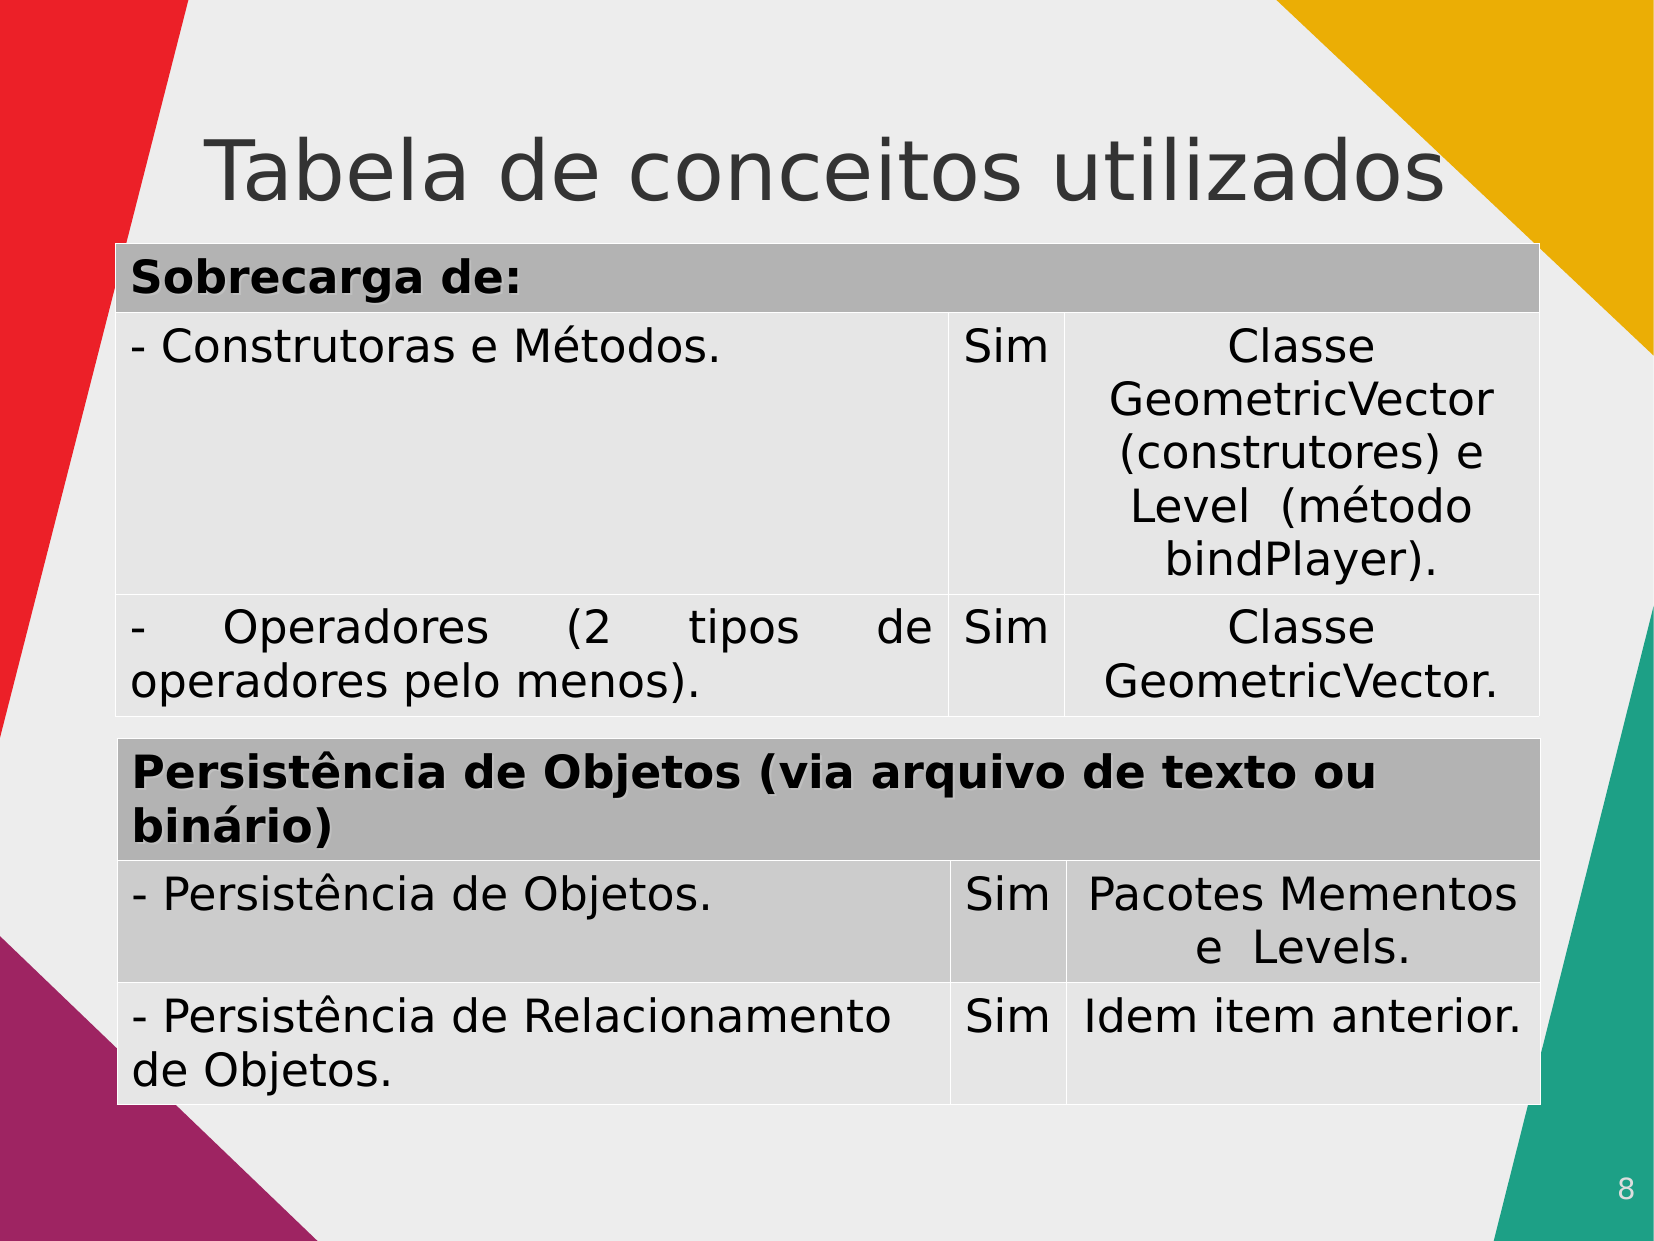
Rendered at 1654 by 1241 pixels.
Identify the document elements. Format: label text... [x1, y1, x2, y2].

table_cell Sim [949, 595, 1064, 716]
table_header Sobrecarga de: [116, 244, 1539, 312]
table_cell Idem item anterior. [1067, 983, 1540, 1104]
table_cell - Persistência de Objetos. [118, 861, 950, 982]
table_cell - Construtoras e Métodos. [116, 313, 948, 594]
table_cell Sim [949, 313, 1064, 594]
table_cell Classe GeometricVector (construtores) e Level (método bindPlayer). [1065, 313, 1539, 594]
table_cell Pacotes Mementos e Levels. [1067, 861, 1540, 982]
table_cell - Persistência de Relacionamento de Objetos. [118, 983, 950, 1104]
title Tabela de conceitos utilizados [114, 73, 1539, 271]
table_cell Sim [951, 983, 1066, 1104]
table_cell Classe GeometricVector. [1065, 595, 1539, 716]
table_header Persistência de Objetos (via arquivo de texto ou binário) [118, 739, 1540, 860]
table_cell Sim [951, 861, 1066, 982]
table_cell - Operadores (2 tipos de operadores pelo menos). [116, 595, 948, 716]
